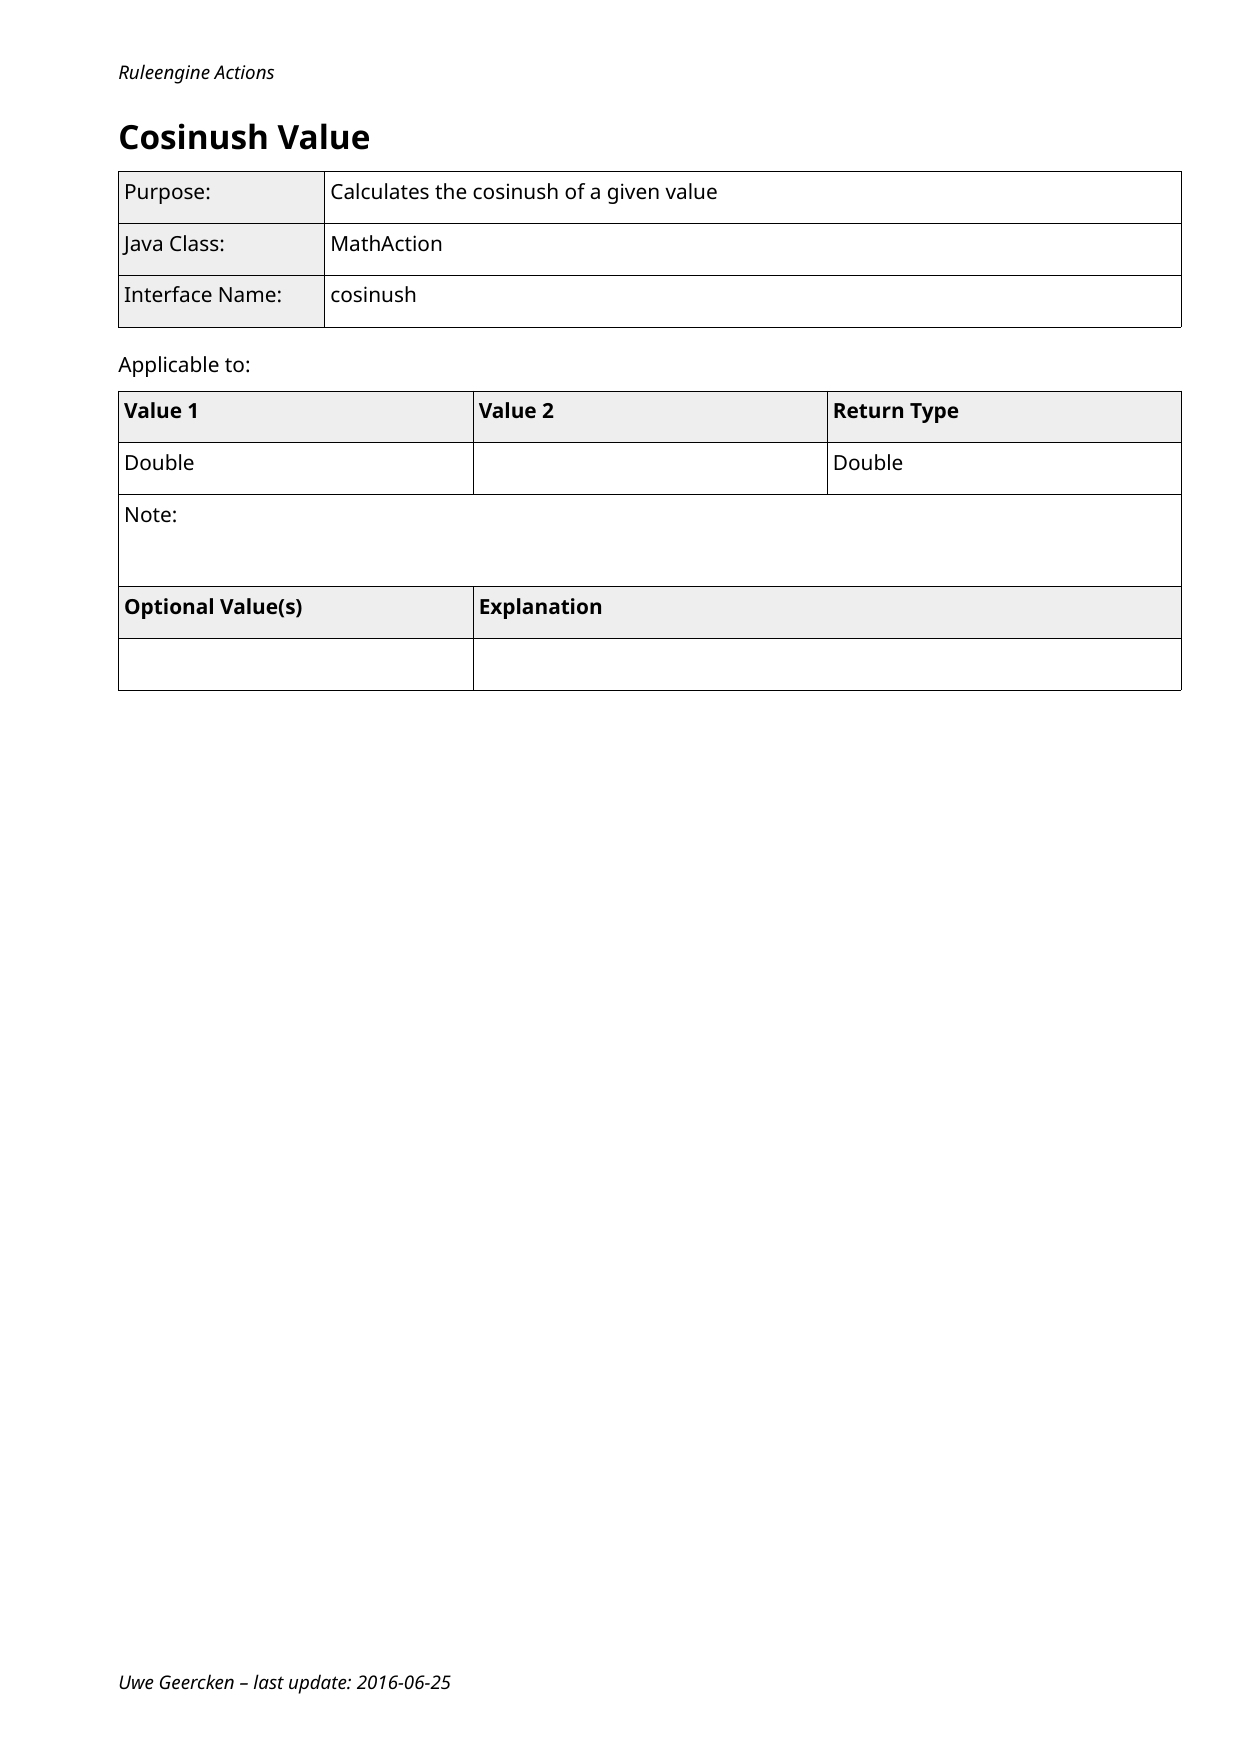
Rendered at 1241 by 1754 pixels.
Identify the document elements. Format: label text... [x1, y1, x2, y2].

table_cell Interface Name: [119, 276, 324, 327]
table_cell Double [119, 443, 473, 494]
table_cell cosinush [325, 276, 1181, 327]
table_header Calculates the cosinush of a given value [325, 172, 1181, 223]
table_cell Double [828, 443, 1181, 494]
table_cell Optional Value(s) [119, 587, 473, 638]
text Cosinush Value [118, 114, 1181, 159]
table_cell Explanation [474, 587, 1181, 638]
text Applicable to: [118, 350, 1181, 379]
table_header Return Type [828, 392, 1181, 442]
table_header Value 2 [474, 392, 827, 442]
table_cell Java Class: [119, 224, 324, 275]
table_cell [474, 443, 827, 494]
table_header Value 1 [119, 392, 473, 442]
table_cell Note: [119, 495, 1181, 586]
table_cell MathAction [325, 224, 1181, 275]
table_cell [474, 639, 1181, 689]
table_cell [119, 639, 473, 689]
table_header Purpose: [119, 172, 324, 223]
